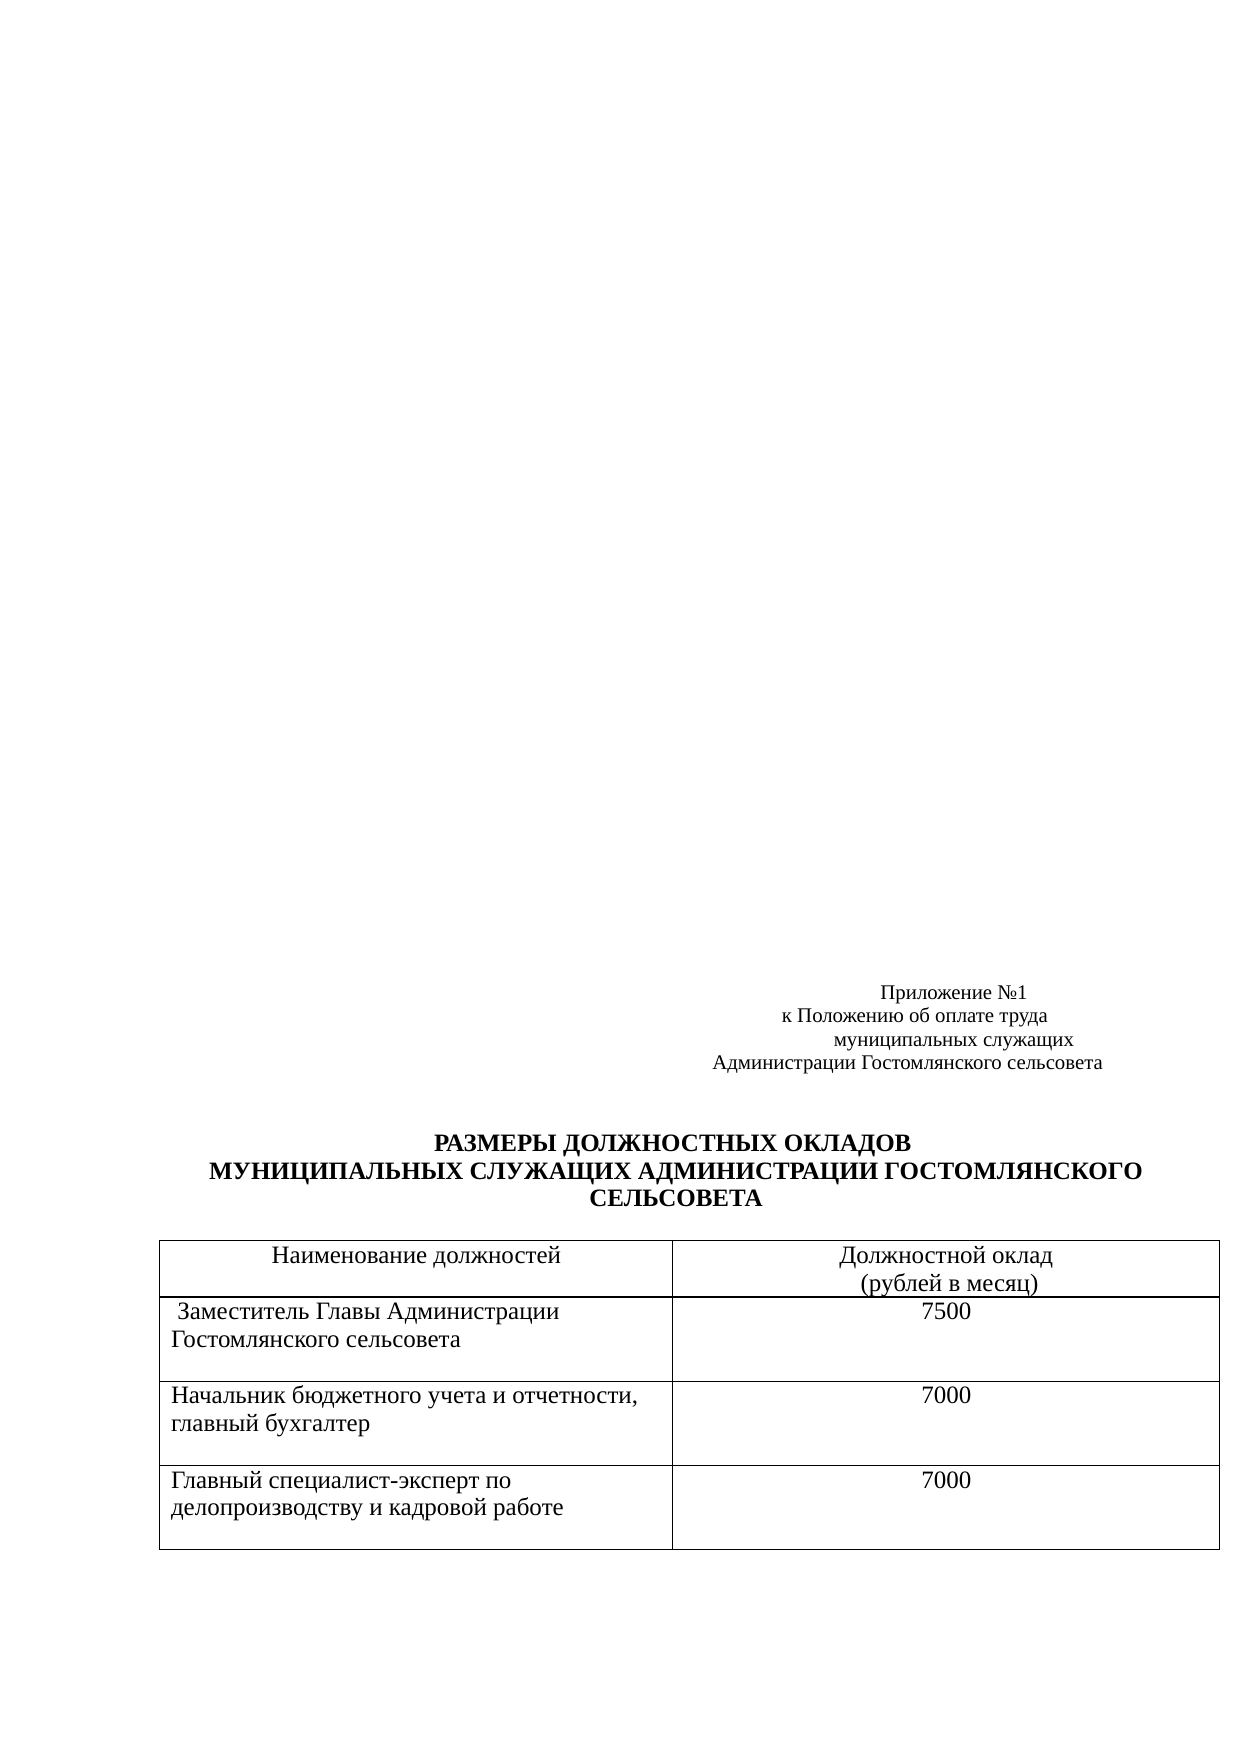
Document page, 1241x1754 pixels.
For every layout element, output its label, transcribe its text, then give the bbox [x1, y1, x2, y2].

table_cell Заместитель Главы Администрации Гостомлянского сельсовета [160, 1298, 672, 1381]
text РАЗМЕРЫ ДОЛЖНОСТНЫХ ОКЛАДОВ [187, 1129, 1164, 1157]
table_header Должностной оклад (рублей в месяц) [673, 1241, 1219, 1296]
table_header Наименование должностей [160, 1241, 672, 1296]
table_cell Главный специалист-эксперт по делопроизводству и кадровой работе [160, 1466, 672, 1549]
text Администрации Гостомлянского сельсовета [187, 1051, 1164, 1074]
table_cell Начальник бюджетного учета и отчетности, главный бухгалтер [160, 1382, 672, 1465]
table_cell 7000 [673, 1466, 1219, 1549]
table_cell 7000 [673, 1382, 1219, 1465]
text к Положению об оплате труда [187, 1004, 1164, 1027]
text муниципальных служащих [187, 1027, 1164, 1051]
table_cell 7500 [673, 1298, 1219, 1381]
text МУНИЦИПАЛЬНЫХ СЛУЖАЩИХ АДМИНИСТРАЦИИ ГОСТОМЛЯНСКОГО СЕЛЬСОВЕТА [187, 1157, 1164, 1212]
text Приложение №1 [187, 981, 1164, 1004]
